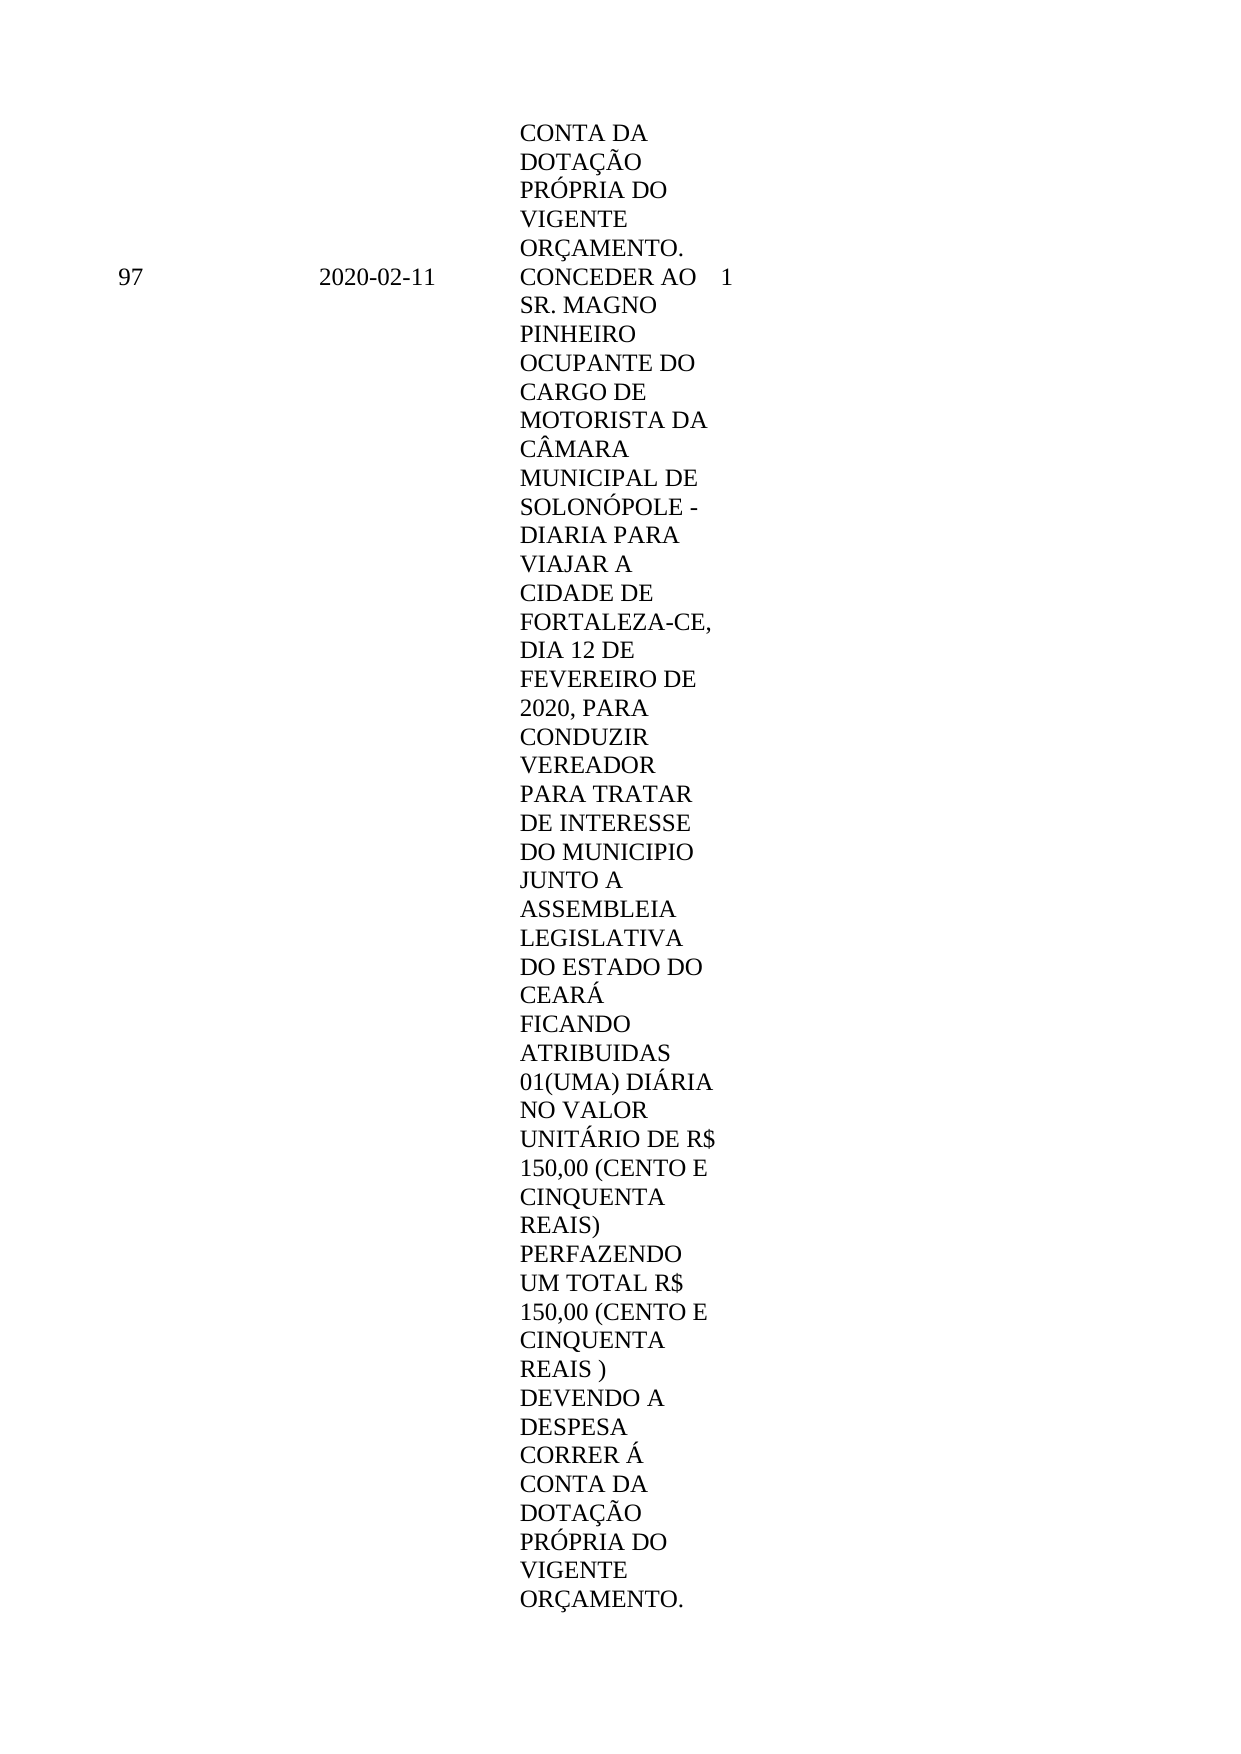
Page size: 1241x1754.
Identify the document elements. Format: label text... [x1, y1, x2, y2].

table_cell 97 [118, 262, 319, 1613]
table_cell 1 [720, 262, 921, 1613]
table_cell [118, 118, 319, 262]
table_cell [720, 118, 921, 262]
table_cell [921, 262, 1122, 1613]
table_cell CONTA DA DOTAÇÃO PRÓPRIA DO VIGENTE ORÇAMENTO. [520, 118, 720, 262]
table_cell 2020-02-11 [319, 262, 519, 1613]
table_cell CONCEDER AO SR. MAGNO PINHEIRO OCUPANTE DO CARGO DE MOTORISTA DA CÂMARA MUNICIPAL DE SOLONÓPOLE - DIARIA PARA VIAJAR A CIDADE DE FORTALEZA-CE, DIA 12 DE FEVEREIRO DE 2020, PARA CONDUZIR VEREADOR PARA TRATAR DE INTERESSE DO MUNICIPIO JUNTO A ASSEMBLEIA LEGISLATIVA DO ESTADO DO CEARÁ FICANDO ATRIBUIDAS 01(UMA) DIÁRIA NO VALOR UNITÁRIO DE R$ 150,00 (CENTO E CINQUENTA REAIS) PERFAZENDO UM TOTAL R$ 150,00 (CENTO E CINQUENTA REAIS ) DEVENDO A DESPESA CORRER Á CONTA DA DOTAÇÃO PRÓPRIA DO VIGENTE ORÇAMENTO. [520, 262, 720, 1613]
table_cell [319, 118, 519, 262]
table_cell [921, 118, 1122, 262]
